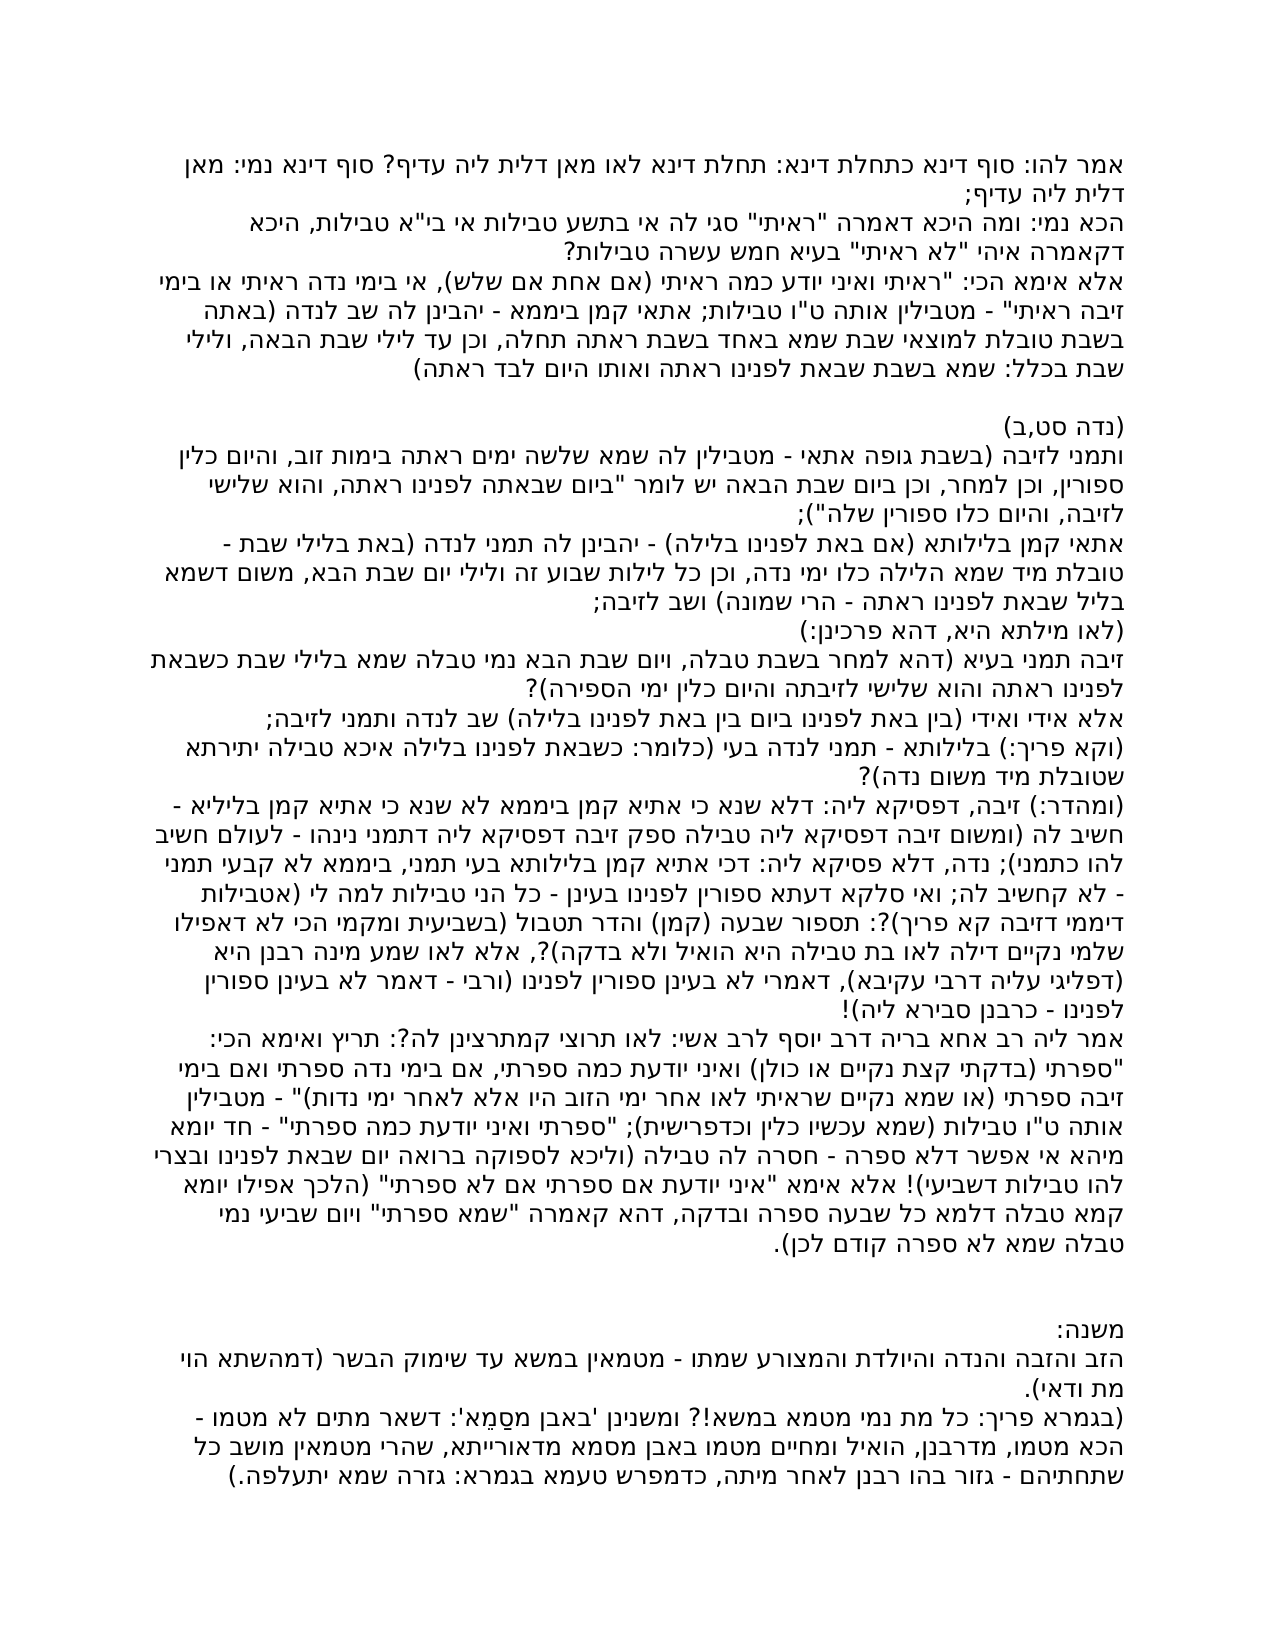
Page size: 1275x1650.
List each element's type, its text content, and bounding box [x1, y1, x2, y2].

text אלא אימא הכי: "ראיתי ואיני יודע כמה ראיתי (אם אחת אם שלש), אי בימי נדה ראיתי או בימי זיבה ראיתי" - מטבילין אותה ט"ו טבילות; אתאי קמן ביממא - יהבינן לה שב לנדה (באתה בשבת טובלת למוצאי שבת שמא באחד בשבת ראתה תחלה, וכן עד לילי שבת הבאה, ולילי שבת בכלל: שמא בשבת שבאת לפנינו ראתה ואותו היום לבד ראתה) [150, 267, 1125, 383]
text (וקא פריך:) בלילותא - תמני לנדה בעי (כלומר: כשבאת לפנינו בלילה איכא טבילה יתירתא שטובלת מיד משום נדה)? [150, 733, 1125, 791]
text משנה: [150, 1315, 1125, 1344]
text (בגמרא פריך: כל מת נמי מטמא במשא!? ומשנינן 'באבן מסַמֵא': דשאר מתים לא מטמו - הכא מטמו, מדרבנן, הואיל ומחיים מטמו באבן מסמא מדאורייתא, שהרי מטמאין מושב כל שתחתיהם - גזור בהו רבנן לאחר מיתה, כדמפרש טעמא בגמרא: גזרה שמא יתעלפה.) [150, 1403, 1125, 1490]
text ותמני לזיבה (בשבת גופה אתאי - מטבילין לה שמא שלשה ימים ראתה בימות זוב, והיום כלין ספורין, וכן למחר, וכן ביום שבת הבאה יש לומר "ביום שבאתה לפנינו ראתה, והוא שלישי לזיבה, והיום כלו ספורין שלה"); [150, 441, 1125, 529]
text אלא אידי ואידי (בין באת לפנינו ביום בין באת לפנינו בלילה) שב לנדה ותמני לזיבה; [150, 704, 1125, 733]
text (ומהדר:) זיבה, דפסיקא ליה: דלא שנא כי אתיא קמן ביממא לא שנא כי אתיא קמן בליליא - חשיב לה (ומשום זיבה דפסיקא ליה טבילה ספק זיבה דפסיקא ליה דתמני נינהו - לעולם חשיב להו כתמני); נדה, דלא פסיקא ליה: דכי אתיא קמן בלילותא בעי תמני, ביממא לא קבעי תמני - לא קחשיב לה; ואי סלקא דעתא ספורין לפנינו בעינן - כל הני טבילות למה לי (אטבילות דיממי דזיבה קא פריך)?: תספור שבעה (קמן) והדר תטבול (בשביעית ומקמי הכי לא דאפילו שלמי נקיים דילה לאו בת טבילה היא הואיל ולא בדקה)?, אלא לאו שמע מינה רבנן היא (דפליגי עליה דרבי עקיבא), דאמרי לא בעינן ספורין לפנינו (ורבי - דאמר לא בעינן ספורין לפנינו - כרבנן סבירא ליה)! [150, 791, 1125, 1024]
text אמר להו: סוף דינא כתחלת דינא: תחלת דינא לאו מאן דלית ליה עדיף? סוף דינא נמי: מאן דלית ליה עדיף; [150, 150, 1125, 208]
text הכא נמי: ומה היכא דאמרה "ראיתי" סגי לה אי בתשע טבילות אי בי"א טבילות, היכא דקאמרה איהי "לא ראיתי" בעיא חמש עשרה טבילות? [150, 208, 1125, 267]
text אמר ליה רב אחא בריה דרב יוסף לרב אשי: לאו תרוצי קמתרצינן לה?: תריץ ואימא הכי: "ספרתי (בדקתי קצת נקיים או כולן) ואיני יודעת כמה ספרתי, אם בימי נדה ספרתי ואם בימי זיבה ספרתי (או שמא נקיים שראיתי לאו אחר ימי הזוב היו אלא לאחר ימי נדות)" - מטבילין אותה ט"ו טבילות (שמא עכשיו כלין וכדפרישית); "ספרתי ואיני יודעת כמה ספרתי" - חד יומא מיהא אי אפשר דלא ספרה - חסרה לה טבילה (וליכא לספוקה ברואה יום שבאת לפנינו ובצרי להו טבילות דשביעי)! אלא אימא "איני יודעת אם ספרתי אם לא ספרתי" (הלכך אפילו יומא קמא טבלה דלמא כל שבעה ספרה ובדקה, דהא קאמרה "שמא ספרתי" ויום שביעי נמי טבלה שמא לא ספרה קודם לכן). [150, 1024, 1125, 1258]
text (לאו מילתא היא, דהא פרכינן:) [150, 616, 1125, 645]
text (נדה סט,ב) [150, 412, 1125, 441]
text הזב והזבה והנדה והיולדת והמצורע שמתו - מטמאין במשא עד שימוק הבשר (דמהשתא הוי מת ודאי). [150, 1344, 1125, 1403]
text זיבה תמני בעיא (דהא למחר בשבת טבלה, ויום שבת הבא נמי טבלה שמא בלילי שבת כשבאת לפנינו ראתה והוא שלישי לזיבתה והיום כלין ימי הספירה)? [150, 645, 1125, 704]
text אתאי קמן בלילותא (אם באת לפנינו בלילה) - יהבינן לה תמני לנדה (באת בלילי שבת - טובלת מיד שמא הלילה כלו ימי נדה, וכן כל לילות שבוע זה ולילי יום שבת הבא, משום דשמא בליל שבאת לפנינו ראתה - הרי שמונה) ושב לזיבה; [150, 529, 1125, 616]
